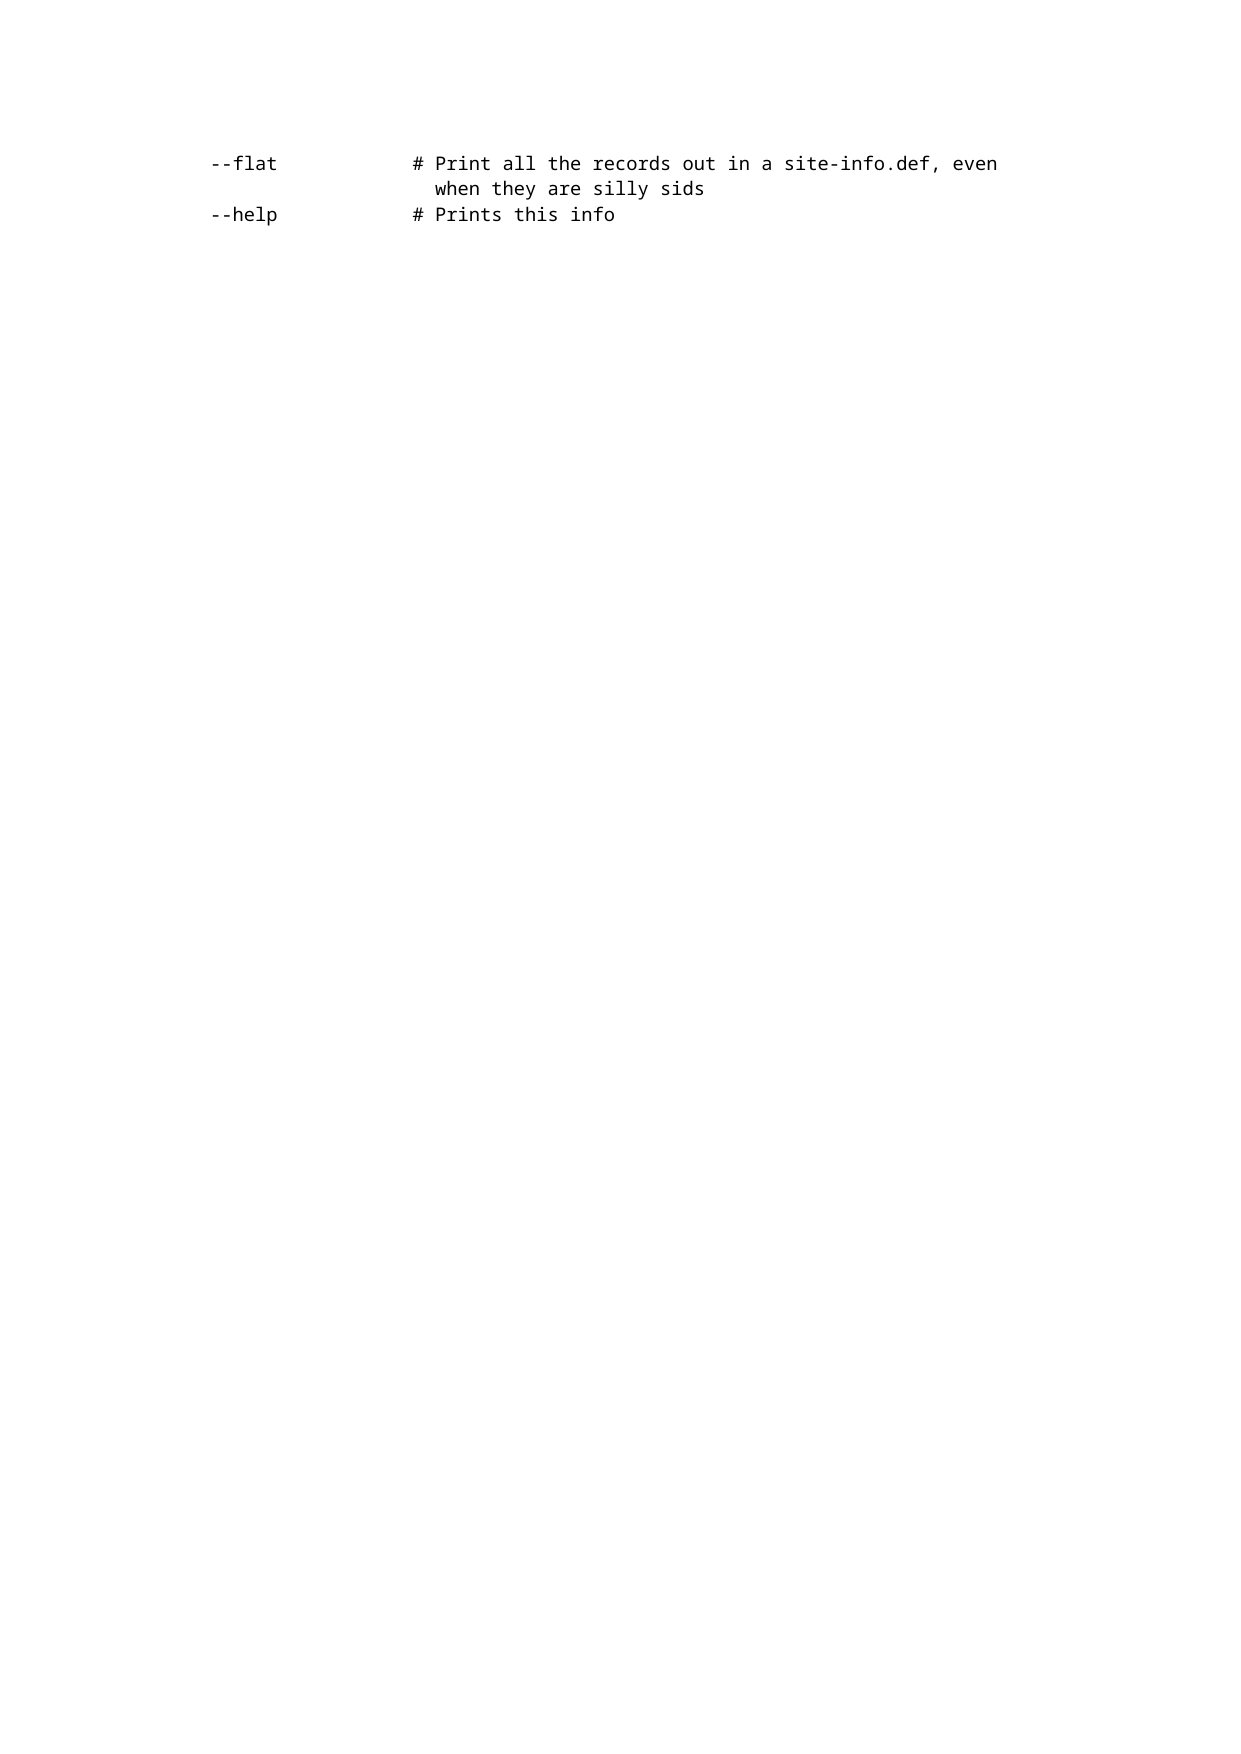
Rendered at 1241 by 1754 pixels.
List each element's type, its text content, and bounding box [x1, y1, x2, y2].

text --help # Prints this info [187, 201, 1053, 227]
text --flat # Print all the records out in a site-info.def, even [187, 150, 1053, 176]
text when they are silly sids [187, 176, 1053, 201]
